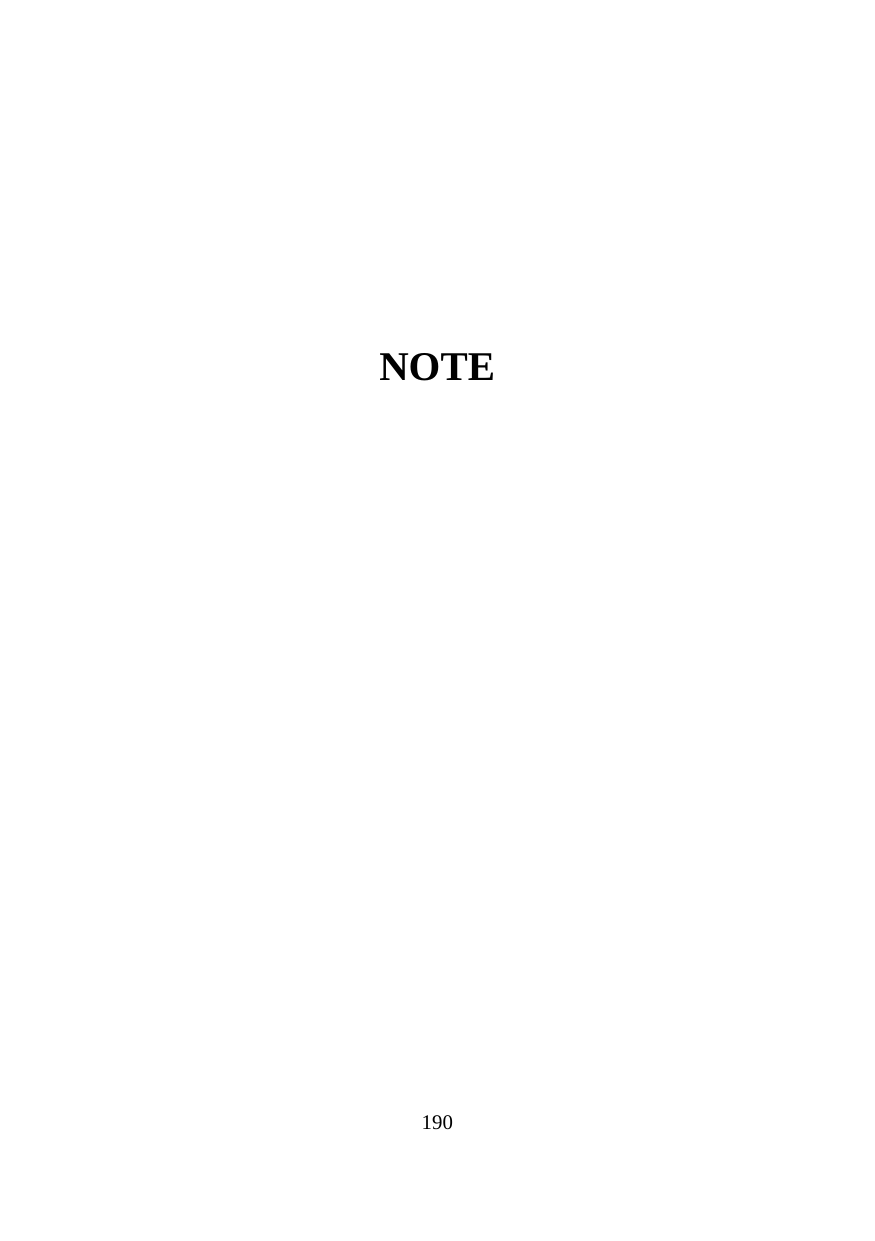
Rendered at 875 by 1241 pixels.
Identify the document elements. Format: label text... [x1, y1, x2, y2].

subtitle NOTE [106, 342, 768, 389]
